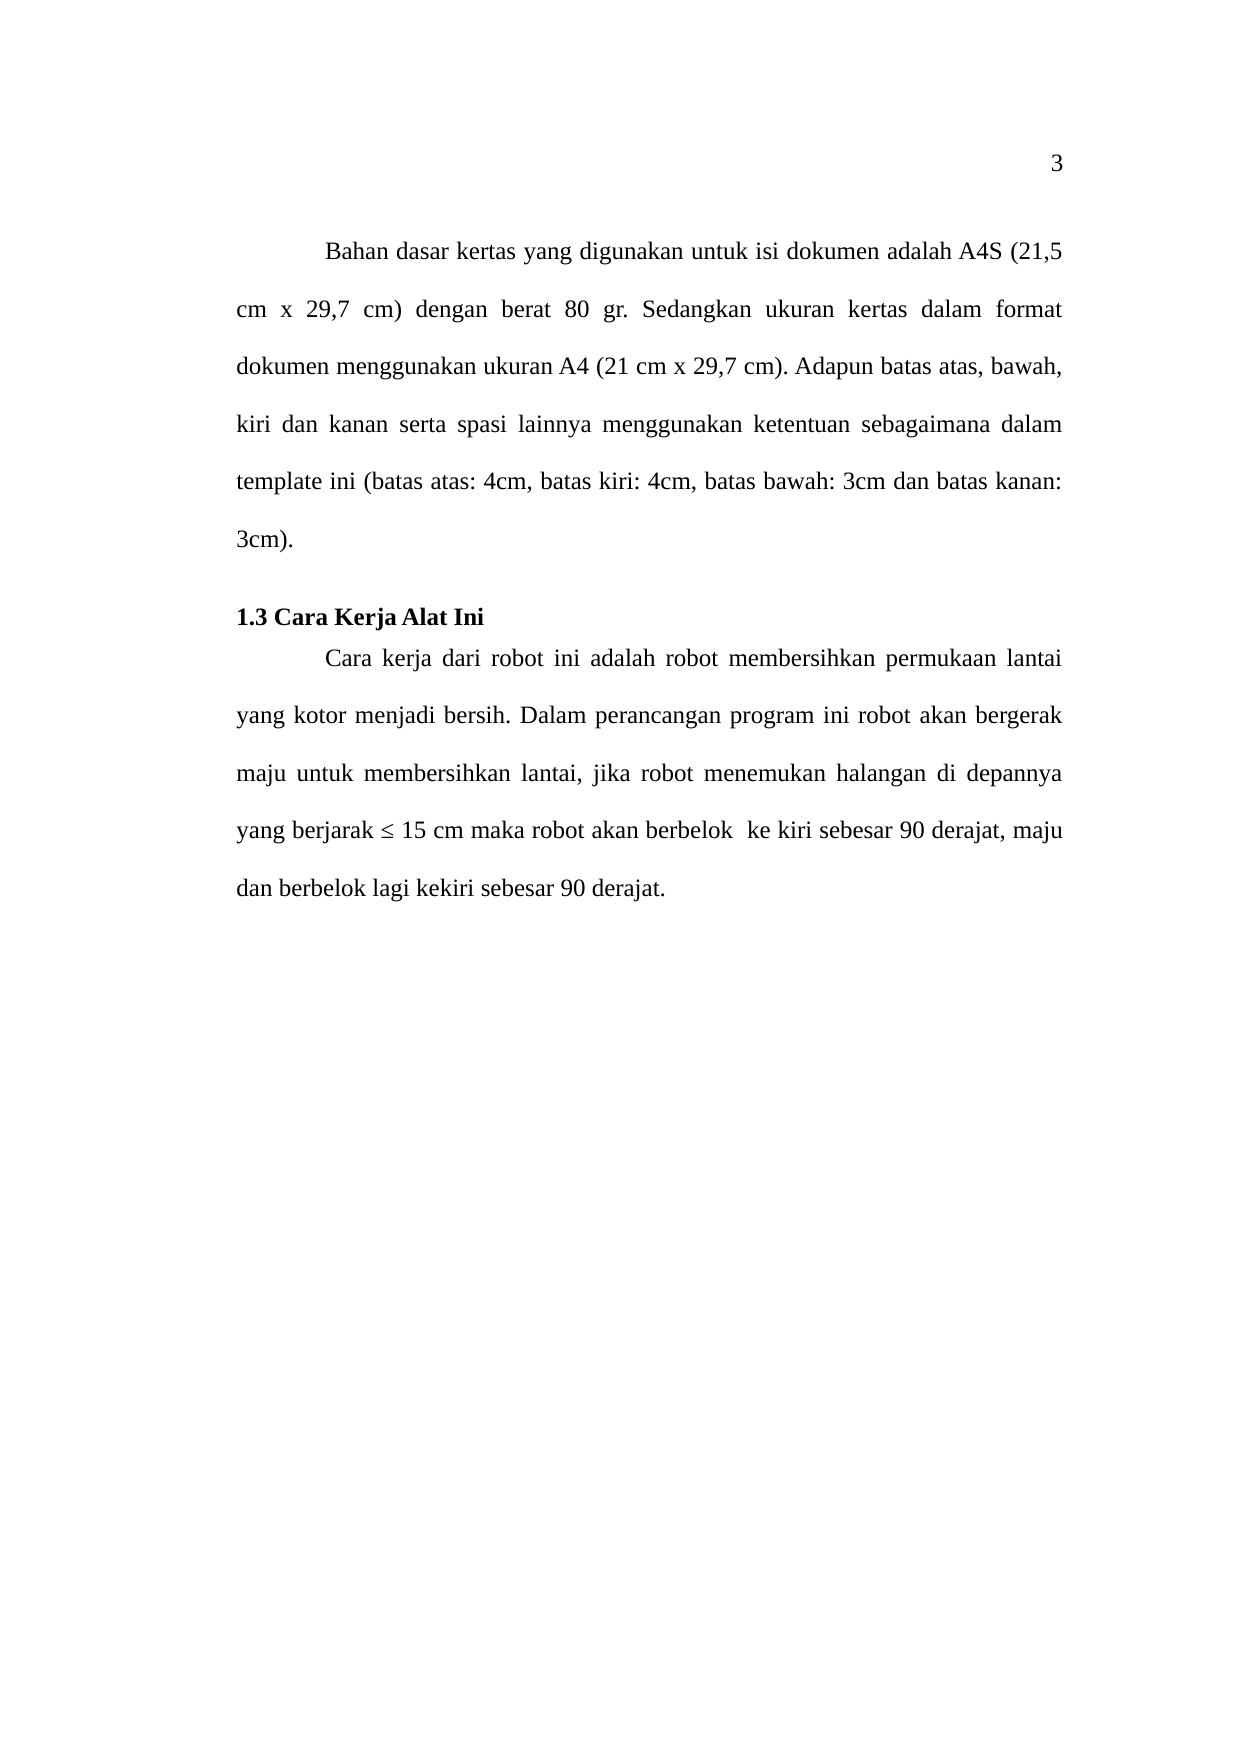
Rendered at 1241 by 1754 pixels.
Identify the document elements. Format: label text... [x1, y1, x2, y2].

text Bahan dasar kertas yang digunakan untuk isi dokumen adalah A4S (21,5 cm x 29,7 cm) dengan berat 80 gr. Sedangkan ukuran kertas dalam format dokumen menggunakan ukuran A4 (21 cm x 29,7 cm). Adapun batas atas, bawah, kiri dan kanan serta spasi lainnya menggunakan ketentuan sebagaimana dalam template ini (batas atas: 4cm, batas kiri: 4cm, batas bawah: 3cm dan batas kanan: 3cm). [236, 236, 1063, 552]
subtitle Cara Kerja Alat Ini [236, 602, 1063, 631]
text Cara kerja dari robot ini adalah robot membersihkan permukaan lantai yang kotor menjadi bersih. Dalam perancangan program ini robot akan bergerak maju untuk membersihkan lantai, jika robot menemukan halangan di depannya yang berjarak ≤ 15 cm maka robot akan berbelok ke kiri sebesar 90 derajat, maju dan berbelok lagi kekiri sebesar 90 derajat. [236, 643, 1063, 902]
